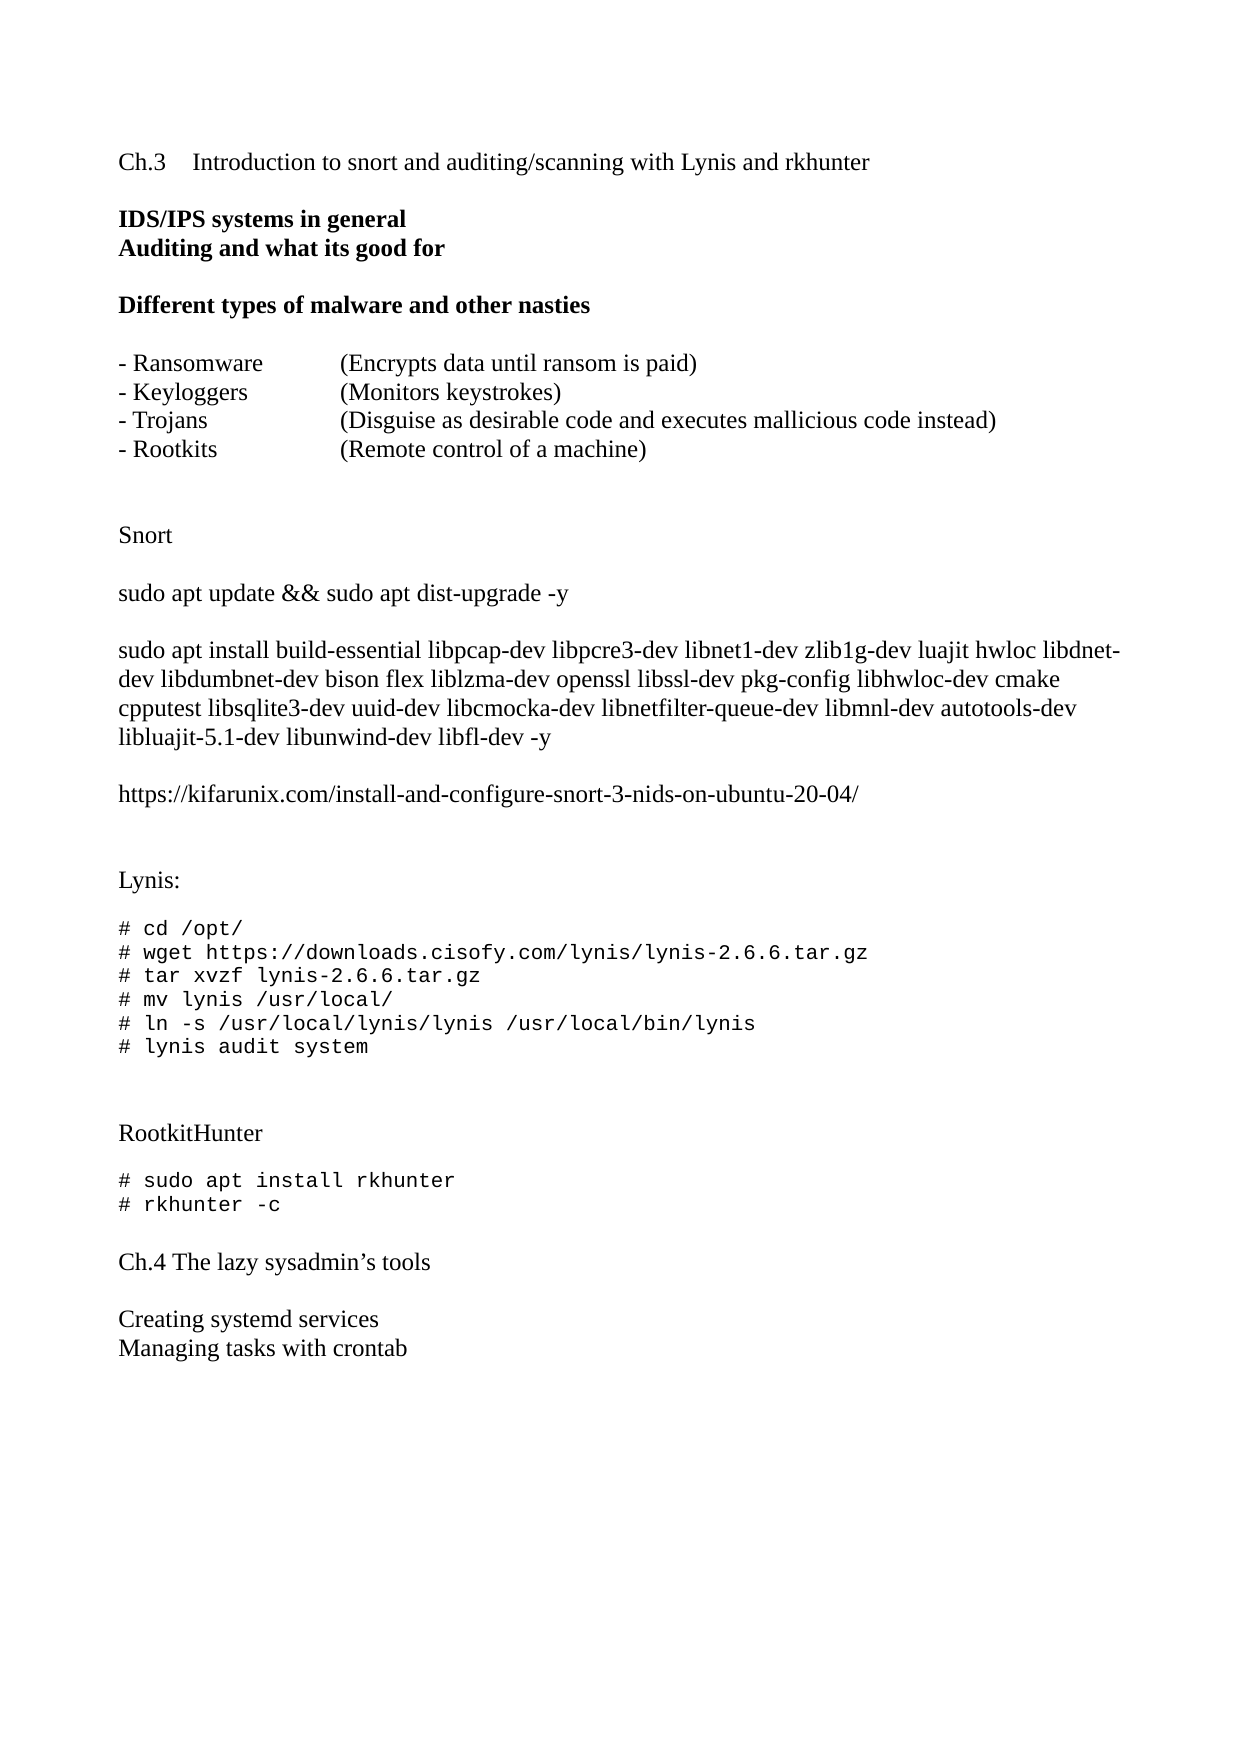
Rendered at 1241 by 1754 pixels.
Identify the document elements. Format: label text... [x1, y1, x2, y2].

text # cd /opt/ [118, 918, 1122, 942]
text # tar xvzf lynis-2.6.6.tar.gz [118, 965, 1122, 989]
text Ch.3 Introduction to snort and auditing/scanning with Lynis and rkhunter [118, 147, 1122, 176]
text # mv lynis /usr/local/ [118, 989, 1122, 1013]
text sudo apt update && sudo apt dist-upgrade -y [118, 578, 1122, 607]
text # ln -s /usr/local/lynis/lynis /usr/local/bin/lynis # lynis audit system [118, 1013, 1122, 1060]
text # rkhunter -c [118, 1194, 1122, 1218]
text # wget https://downloads.cisofy.com/lynis/lynis-2.6.6.tar.gz [118, 942, 1122, 965]
text https://kifarunix.com/install-and-configure-snort-3-nids-on-ubuntu-20-04/ [118, 779, 1122, 808]
text - Keyloggers (Monitors keystrokes) [118, 377, 1122, 406]
text sudo apt install build-essential libpcap-dev libpcre3-dev libnet1-dev zlib1g-dev luajit hwloc libdnet-dev libdumbnet-dev bison flex liblzma-dev openssl libssl-dev pkg-config libhwloc-dev cmake cpputest libsqlite3-dev uuid-dev libcmocka-dev libnetfilter-queue-dev libmnl-dev autotools-dev libluajit-5.1-dev libunwind-dev libfl-dev -y [118, 636, 1122, 751]
text Ch.4 The lazy sysadmin’s tools [118, 1247, 1122, 1275]
text RootkitHunter [118, 1118, 1122, 1147]
text IDS/IPS systems in general [118, 204, 1122, 233]
text Creating systemd services [118, 1304, 1122, 1333]
text Snort [118, 521, 1122, 549]
text # sudo apt install rkhunter [118, 1171, 1122, 1194]
text Auditing and what its good for [118, 233, 1122, 262]
text - Rootkits (Remote control of a machine) [118, 434, 1122, 463]
text Lynis: [118, 866, 1122, 894]
text - Ransomware (Encrypts data until ransom is paid) [118, 348, 1122, 377]
text - Trojans (Disguise as desirable code and executes mallicious code instead) [118, 406, 1122, 434]
text Different types of malware and other nasties [118, 291, 1122, 319]
text Managing tasks with crontab [118, 1333, 1122, 1362]
